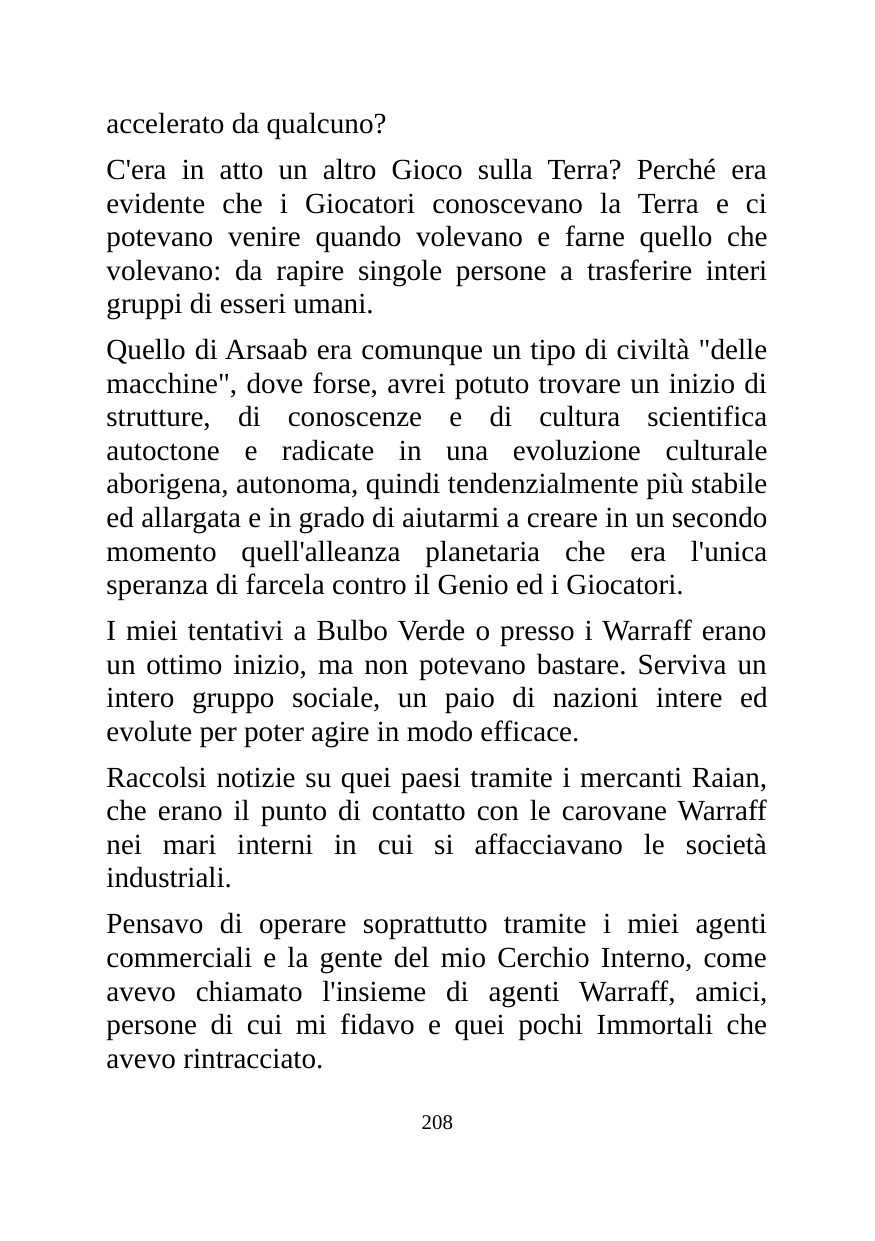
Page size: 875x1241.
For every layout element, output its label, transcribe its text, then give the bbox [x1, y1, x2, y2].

text Quello di Arsaab era comunque un tipo di civiltà "delle macchine", dove forse, avrei potuto trovare un inizio di strutture, di conoscenze e di cultura scientifica autoctone e radicate in una evoluzione culturale aborigena, autonoma, quindi tendenzialmente più stabile ed allargata e in grado di aiutarmi a creare in un secondo momento quell'alleanza planetaria che era l'unica speranza di farcela contro il Genio ed i Giocatori. [106, 332, 768, 601]
text Pensavo di operare soprattutto tramite i miei agenti commerciali e la gente del mio Cerchio Interno, come avevo chiamato l'insieme di agenti Warraff, amici, persone di cui mi fidavo e quei pochi Immortali che avevo rintracciato. [106, 907, 768, 1074]
text accelerato da qualcuno? [106, 106, 768, 140]
text Raccolsi notizie su quei paesi tramite i mercanti Raian, che erano il punto di contatto con le carovane Warraff nei mari interni in cui si affacciavano le società industriali. [106, 760, 768, 894]
text I miei tentativi a Bulbo Verde o presso i Warraff erano un ottimo inizio, ma non potevano bastare. Serviva un intero gruppo sociale, un paio di nazioni intere ed evolute per poter agire in modo efficace. [106, 613, 768, 747]
text C'era in atto un altro Gioco sulla Terra? Perché era evidente che i Giocatori conoscevano la Terra e ci potevano venire quando volevano e farne quello che volevano: da rapire singole persone a trasferire interi gruppi di esseri umani. [106, 152, 768, 320]
